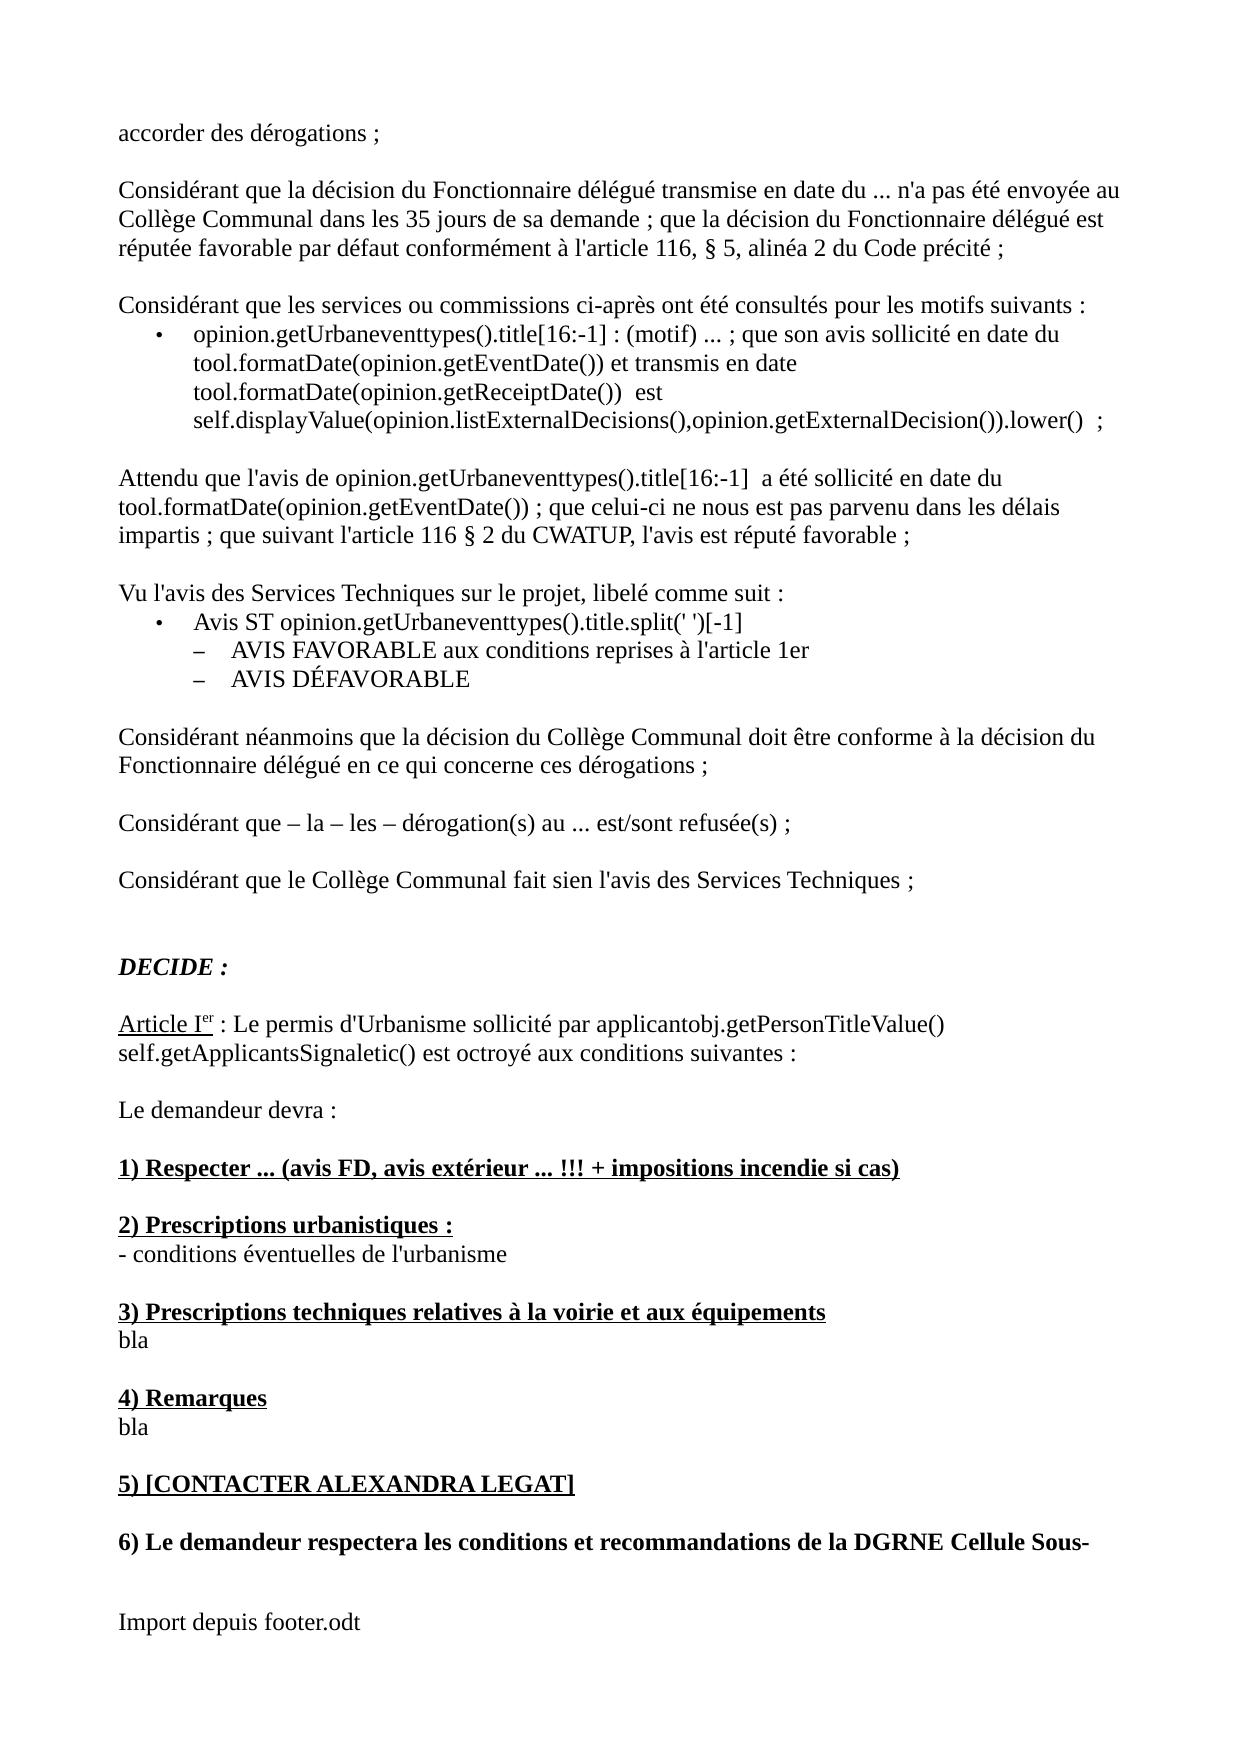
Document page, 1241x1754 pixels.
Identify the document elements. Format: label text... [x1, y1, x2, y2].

list AVIS FAVORABLE aux conditions reprises à l'article 1er [193, 636, 1122, 664]
list AVIS DÉFAVORABLE [193, 664, 1122, 693]
text Considérant que – la – les – dérogation(s) au ... est/sont refusée(s) ; [118, 808, 1122, 837]
title 3) Prescriptions techniques relatives à la voirie et aux équipements [118, 1297, 1122, 1326]
text - conditions éventuelles de l'urbanisme [118, 1239, 1122, 1268]
text DECIDE : [118, 952, 1122, 981]
text Considérant que la décision du Fonctionnaire délégué transmise en date du ... n'a pas été envoyée au Collège Communal dans les 35 jours de sa demande ; que la décision du Fonctionnaire délégué est réputée favorable par défaut conformément à l'article 116, § 5, alinéa 2 du Code précité ; [118, 176, 1122, 291]
text Le demandeur devra : [118, 1096, 1122, 1124]
text Vu l'avis des Services Techniques sur le projet, libelé comme suit : [118, 578, 1122, 607]
text bla [118, 1412, 1122, 1441]
title 6) Le demandeur respectera les conditions et recommandations de la DGRNE Cellule Sous- [118, 1527, 1122, 1556]
text Considérant néanmoins que la décision du Collège Communal doit être conforme à la décision du Fonctionnaire délégué en ce qui concerne ces dérogations ; [118, 722, 1122, 779]
list Avis ST opinion.getUrbaneventtypes().title.split(' ')[-1] [156, 607, 1122, 636]
text bla [118, 1326, 1122, 1354]
title 5) [CONTACTER ALEXANDRA LEGAT] [118, 1469, 1122, 1498]
title 1) Respecter ... (avis FD, avis extérieur ... !!! + impositions incendie si cas) [118, 1153, 1122, 1182]
text accorder des dérogations ; [118, 118, 1122, 147]
text Attendu que l'avis de opinion.getUrbaneventtypes().title[16:-1] a été sollicité en date du tool.formatDate(opinion.getEventDate()) ; que celui-ci ne nous est pas parvenu dans les délais impartis ; que suivant l'article 116 § 2 du CWATUP, l'avis est réputé favorable ; [118, 463, 1122, 549]
title 4) Remarques [118, 1383, 1122, 1412]
text Considérant que les services ou commissions ci-après ont été consultés pour les motifs suivants : [118, 291, 1122, 319]
text Article Ier : Le permis d'Urbanisme sollicité par applicantobj.getPersonTitleValue() self.getApplicantsSignaletic() est octroyé aux conditions suivantes : [118, 1009, 1122, 1067]
list opinion.getUrbaneventtypes().title[16:-1] : (motif) ... ; que son avis sollicité en date du tool.formatDate(opinion.getEventDate()) et transmis en date tool.formatDate(opinion.getReceiptDate()) est self.displayValue(opinion.listExternalDecisions(),opinion.getExternalDecision()).lower() ; [156, 319, 1122, 434]
title 2) Prescriptions urbanistiques : [118, 1211, 1122, 1239]
text Considérant que le Collège Communal fait sien l'avis des Services Techniques ; [118, 866, 1122, 894]
